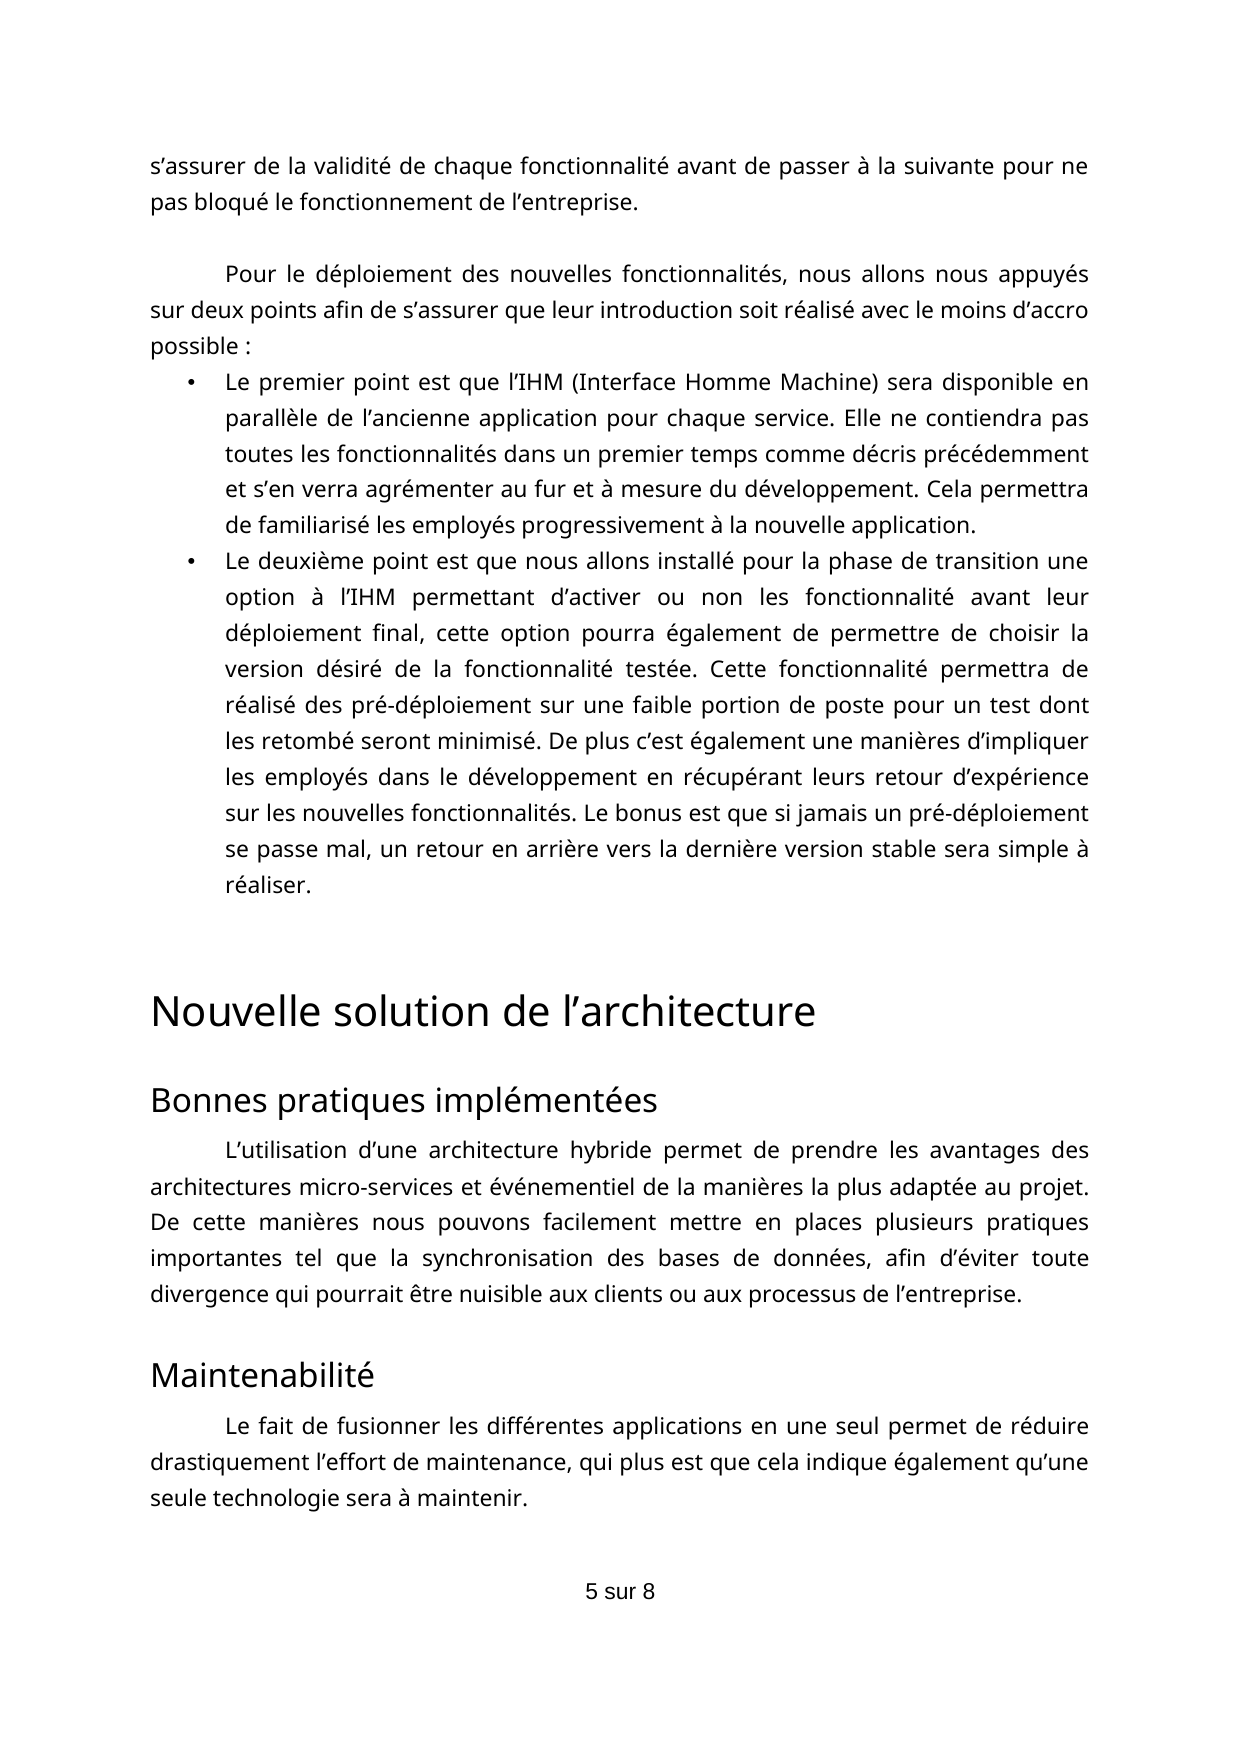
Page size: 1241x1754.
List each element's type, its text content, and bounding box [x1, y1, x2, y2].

text L’utilisation d’une architecture hybride permet de prendre les avantages des architectures micro-services et événementiel de la manières la plus adaptée au projet. De cette manières nous pouvons facilement mettre en places plusieurs pratiques importantes tel que la synchronisation des bases de données, afin d’éviter toute divergence qui pourrait être nuisible aux clients ou aux processus de l’entreprise. [150, 1134, 1090, 1309]
subtitle Nouvelle solution de l’architecture [150, 982, 1090, 1039]
text Le fait de fusionner les différentes applications en une seul permet de réduire drastiquement l’effort de maintenance, qui plus est que cela indique également qu’une seule technologie sera à maintenir. [150, 1409, 1090, 1513]
subtitle Maintenabilité [150, 1352, 1090, 1397]
list Le deuxième point est que nous allons installé pour la phase de transition une option à l’IHM permettant d’activer ou non les fonctionnalité avant leur déploiement final, cette option pourra également de permettre de choisir la version désiré de la fonctionnalité testée. Cette fonctionnalité permettra de réalisé des pré-déploiement sur une faible portion de poste pour un test dont les retombé seront minimisé. De plus c’est également une manières d’impliquer les employés dans le développement en récupérant leurs retour d’expérience sur les nouvelles fonctionnalités. Le bonus est que si jamais un pré-déploiement se passe mal, un retour en arrière vers la dernière version stable sera simple à réaliser. [187, 545, 1090, 900]
text s’assurer de la validité de chaque fonctionnalité avant de passer à la suivante pour ne pas bloqué le fonctionnement de l’entreprise. [150, 150, 1090, 217]
text Pour le déploiement des nouvelles fonctionnalités, nous allons nous appuyés sur deux points afin de s’assurer que leur introduction soit réalisé avec le moins d’accro possible : [150, 258, 1090, 361]
subtitle Bonnes pratiques implémentées [150, 1077, 1090, 1122]
list Le premier point est que l’IHM (Interface Homme Machine) sera disponible en parallèle de l’ancienne application pour chaque service. Elle ne contiendra pas toutes les fonctionnalités dans un premier temps comme décris précédemment et s’en verra agrémenter au fur et à mesure du développement. Cela permettra de familiarisé les employés progressivement à la nouvelle application. [187, 366, 1090, 541]
